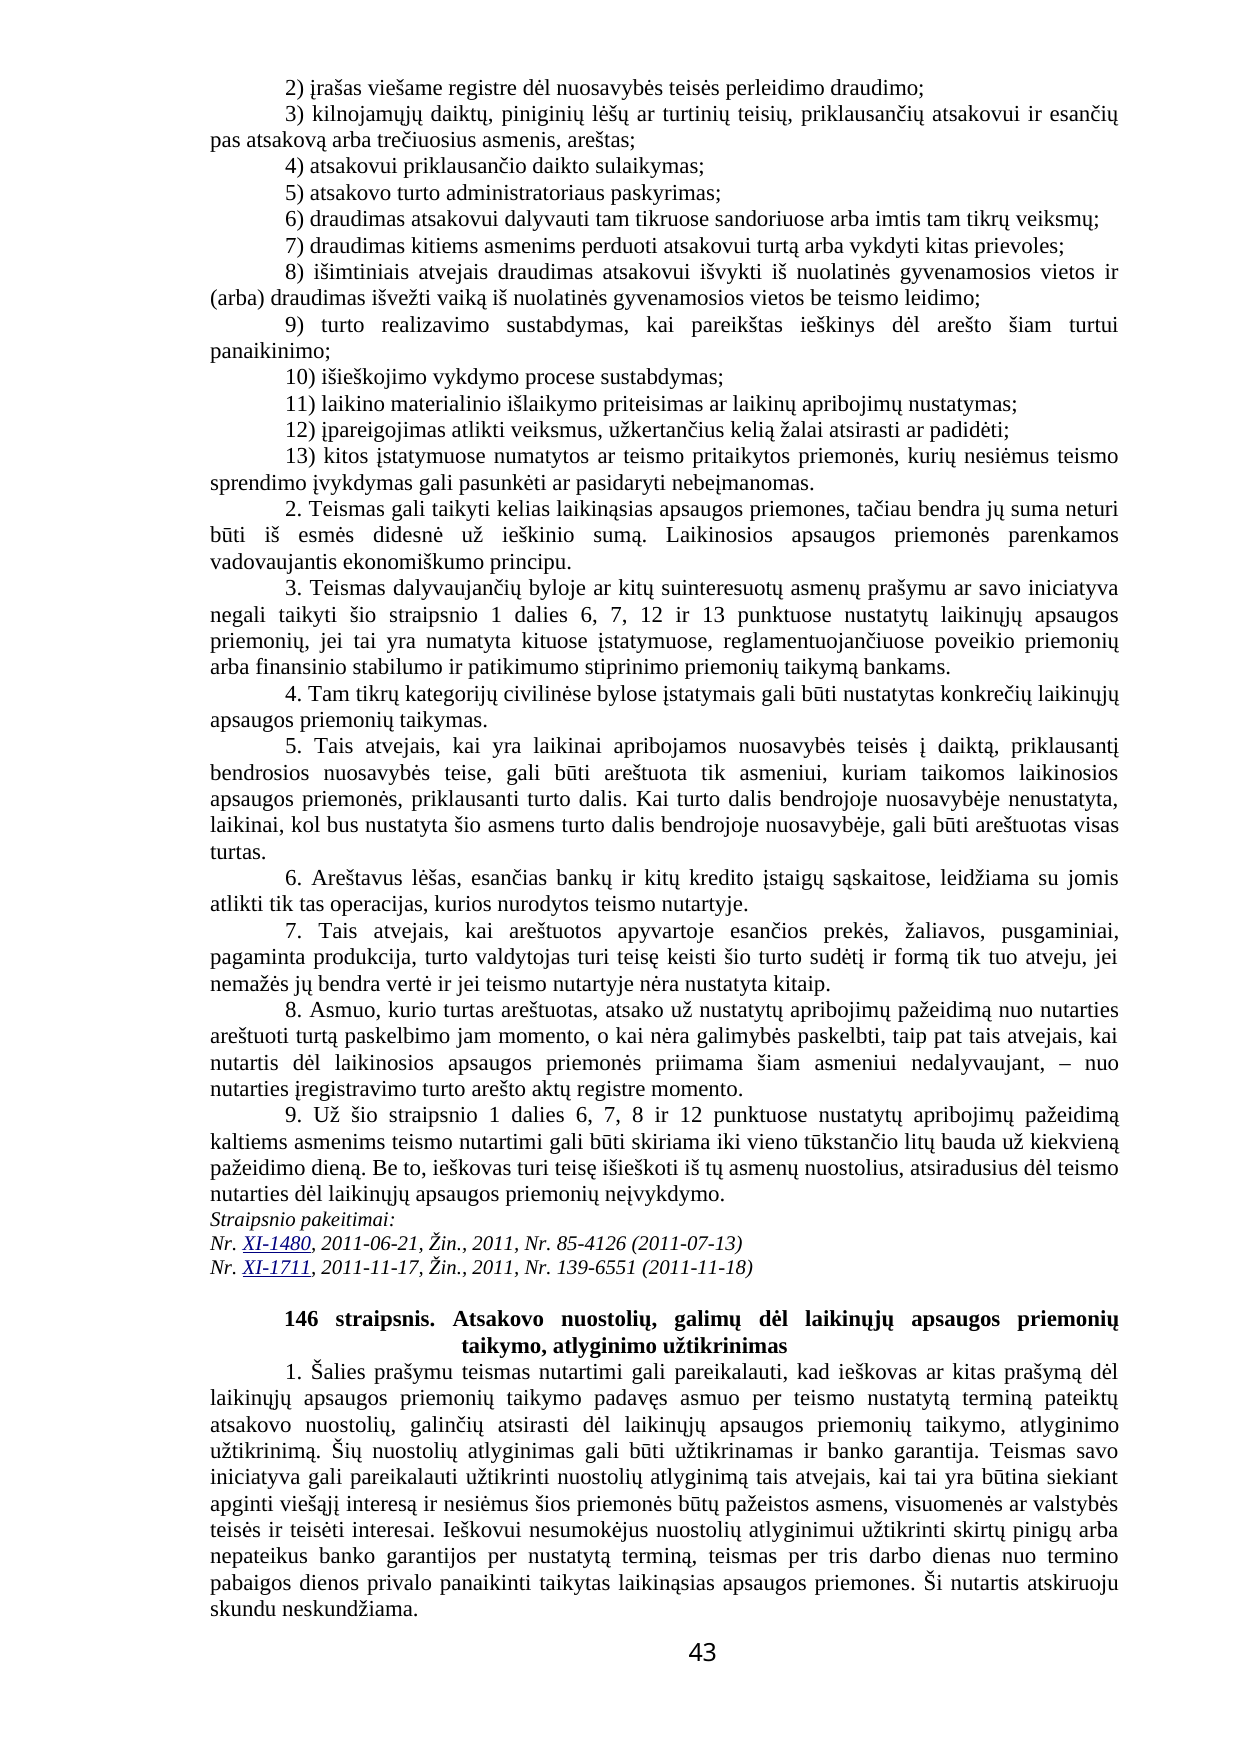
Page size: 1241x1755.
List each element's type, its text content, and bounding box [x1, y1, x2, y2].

text 2. Teismas gali taikyti kelias laikinąsias apsaugos priemones, tačiau bendra jų suma neturi būti iš esmės didesnė už ieškinio sumą. Laikinosios apsaugos priemonės parenkamos vadovaujantis ekonomiškumo principu. [210, 495, 1120, 574]
text 5) atsakovo turto administratoriaus paskyrimas; [210, 179, 1120, 205]
text 3) kilnojamųjų daiktų, piniginių lėšų ar turtinių teisių, priklausančių atsakovui ir esančių pas atsakovą arba trečiuosius asmenis, areštas; [210, 100, 1120, 153]
text 10) išieškojimo vykdymo procese sustabdymas; [210, 363, 1120, 390]
text 4. Tam tikrų kategorijų civilinėse bylose įstatymais gali būti nustatytas konkrečių laikinųjų apsaugos priemonių taikymas. [210, 680, 1120, 732]
text 7. Tais atvejais, kai areštuotos apyvartoje esančios prekės, žaliavos, pusgaminiai, pagaminta produkcija, turto valdytojas turi teisę keisti šio turto sudėtį ir formą tik tuo atveju, jei nemažės jų bendra vertė ir jei teismo nutartyje nėra nustatyta kitaip. [210, 917, 1120, 996]
text 1. Šalies prašymu teismas nutartimi gali pareikalauti, kad ieškovas ar kitas prašymą dėl laikinųjų apsaugos priemonių taikymo padavęs asmuo per teismo nustatytą terminą pateiktų atsakovo nuostolių, galinčių atsirasti dėl laikinųjų apsaugos priemonių taikymo, atlyginimo užtikrinimą. Šių nuostolių atlyginimas gali būti užtikrinamas ir banko garantija. Teismas savo iniciatyva gali pareikalauti užtikrinti nuostolių atlyginimą tais atvejais, kai tai yra būtina siekiant apginti viešąjį interesą ir nesiėmus šios priemonės būtų pažeistos asmens, visuomenės ar valstybės teisės ir teisėti interesai. Ieškovui nesumokėjus nuostolių atlyginimui užtikrinti skirtų pinigų arba nepateikus banko garantijos per nustatytą terminą, teismas per tris darbo dienas nuo termino pabaigos dienos privalo panaikinti taikytas laikinąsias apsaugos priemones. Ši nutartis atskiruoju skundu neskundžiama. [210, 1358, 1120, 1622]
text 146 straipsnis. Atsakovo nuostolių, galimų dėl laikinųjų apsaugos priemonių taikymo, atlyginimo užtikrinimas [284, 1305, 1120, 1358]
text 12) įpareigojimas atlikti veiksmus, užkertančius kelią žalai atsirasti ar padidėti; [210, 416, 1120, 442]
text Nr. XI-1480, 2011-06-21, Žin., 2011, Nr. 85-4126 (2011-07-13) [210, 1231, 1120, 1255]
text Nr. XI-1711, 2011-11-17, Žin., 2011, Nr. 139-6551 (2011-11-18) [210, 1255, 1120, 1279]
text 11) laikino materialinio išlaikymo priteisimas ar laikinų apribojimų nustatymas; [210, 390, 1120, 416]
text Straipsnio pakeitimai: [210, 1207, 1120, 1231]
text 9. Už šio straipsnio 1 dalies 6, 7, 8 ir 12 punktuose nustatytų apribojimų pažeidimą kaltiems asmenims teismo nutartimi gali būti skiriama iki vieno tūkstančio litų bauda už kiekvieną pažeidimo dieną. Be to, ieškovas turi teisę išieškoti iš tų asmenų nuostolius, atsiradusius dėl teismo nutarties dėl laikinųjų apsaugos priemonių neįvykdymo. [210, 1101, 1120, 1207]
text 13) kitos įstatymuose numatytos ar teismo pritaikytos priemonės, kurių nesiėmus teismo sprendimo įvykdymas gali pasunkėti ar pasidaryti nebeįmanomas. [210, 442, 1120, 495]
text 7) draudimas kitiems asmenims perduoti atsakovui turtą arba vykdyti kitas prievoles; [210, 232, 1120, 258]
text 4) atsakovui priklausančio daikto sulaikymas; [210, 153, 1120, 179]
text 5. Tais atvejais, kai yra laikinai apribojamos nuosavybės teisės į daiktą, priklausantį bendrosios nuosavybės teise, gali būti areštuota tik asmeniui, kuriam taikomos laikinosios apsaugos priemonės, priklausanti turto dalis. Kai turto dalis bendrojoje nuosavybėje nenustatyta, laikinai, kol bus nustatyta šio asmens turto dalis bendrojoje nuosavybėje, gali būti areštuotas visas turtas. [210, 732, 1120, 864]
text 6) draudimas atsakovui dalyvauti tam tikruose sandoriuose arba imtis tam tikrų veiksmų; [210, 205, 1120, 232]
text 3. Teismas dalyvaujančių byloje ar kitų suinteresuotų asmenų prašymu ar savo iniciatyva negali taikyti šio straipsnio 1 dalies 6, 7, 12 ir 13 punktuose nustatytų laikinųjų apsaugos priemonių, jei tai yra numatyta kituose įstatymuose, reglamentuojančiuose poveikio priemonių arba finansinio stabilumo ir patikimumo stiprinimo priemonių taikymą bankams. [210, 574, 1120, 680]
text 2) įrašas viešame registre dėl nuosavybės teisės perleidimo draudimo; [210, 73, 1120, 100]
text 8. Asmuo, kurio turtas areštuotas, atsako už nustatytų apribojimų pažeidimą nuo nutarties areštuoti turtą paskelbimo jam momento, o kai nėra galimybės paskelbti, taip pat tais atvejais, kai nutartis dėl laikinosios apsaugos priemonės priimama šiam asmeniui nedalyvaujant, – nuo nutarties įregistravimo turto arešto aktų registre momento. [210, 996, 1120, 1101]
text 8) išimtiniais atvejais draudimas atsakovui išvykti iš nuolatinės gyvenamosios vietos ir (arba) draudimas išvežti vaiką iš nuolatinės gyvenamosios vietos be teismo leidimo; [210, 258, 1120, 311]
text 6. Areštavus lėšas, esančias bankų ir kitų kredito įstaigų sąskaitose, leidžiama su jomis atlikti tik tas operacijas, kurios nurodytos teismo nutartyje. [210, 864, 1120, 917]
text 9) turto realizavimo sustabdymas, kai pareikštas ieškinys dėl arešto šiam turtui panaikinimo; [210, 311, 1120, 363]
